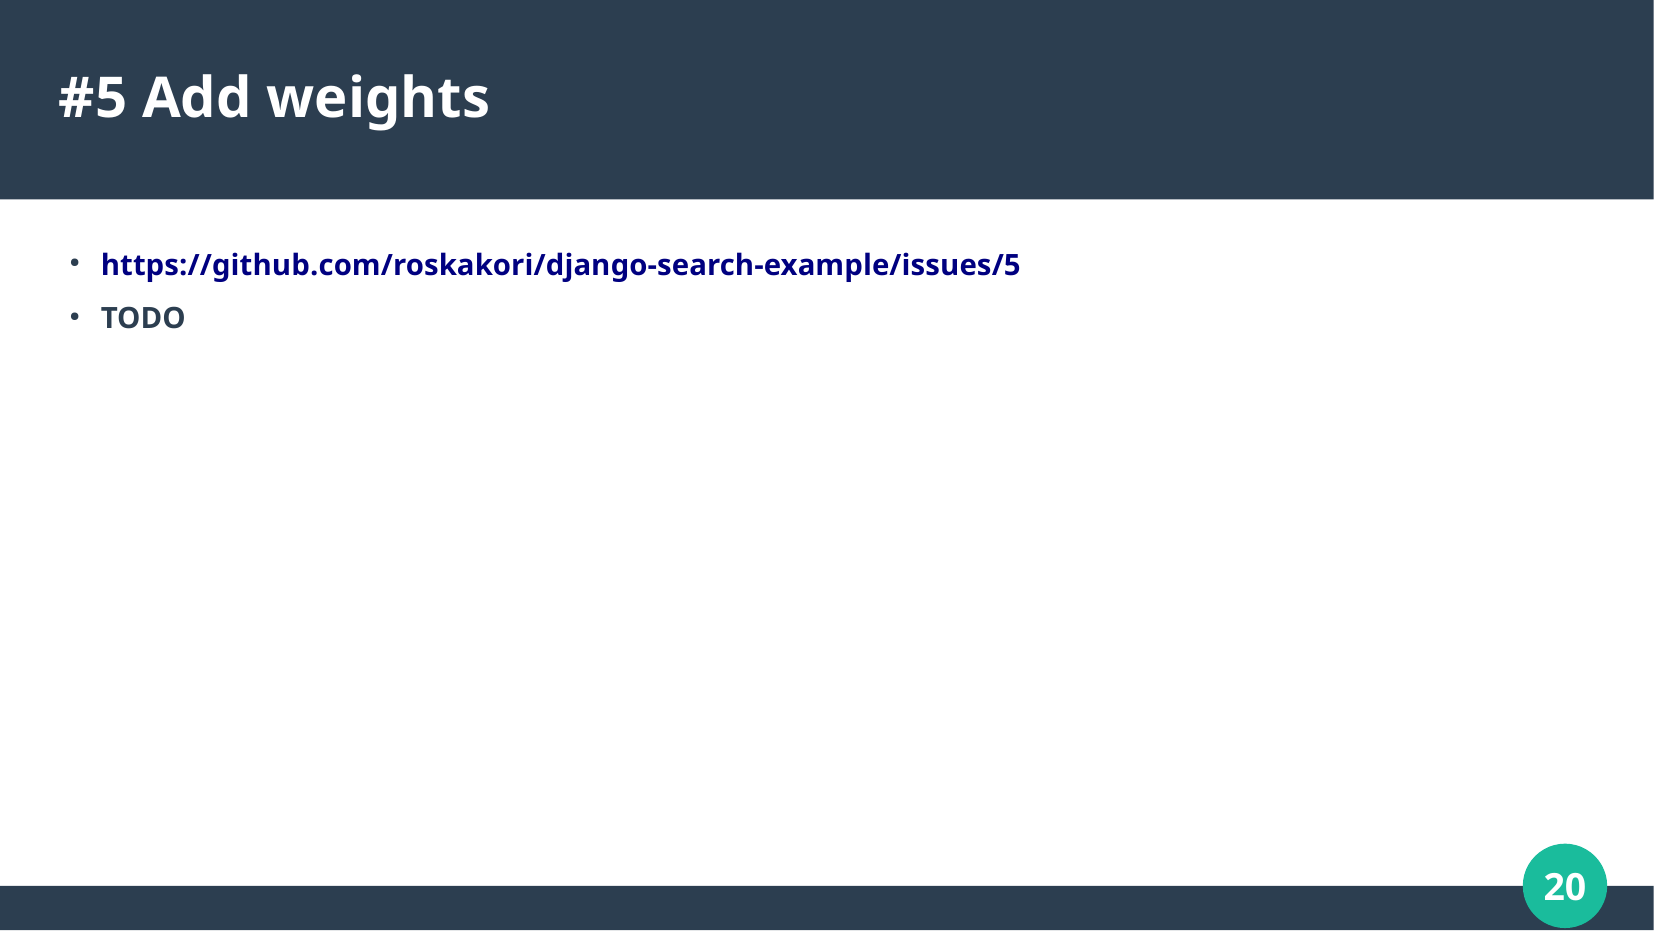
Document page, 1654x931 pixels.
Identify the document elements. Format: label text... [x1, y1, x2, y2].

list https://github.com/roskakori/django-search-example/issues/5 TODO [59, 243, 1595, 338]
title #5 Add weights [59, 37, 1595, 155]
